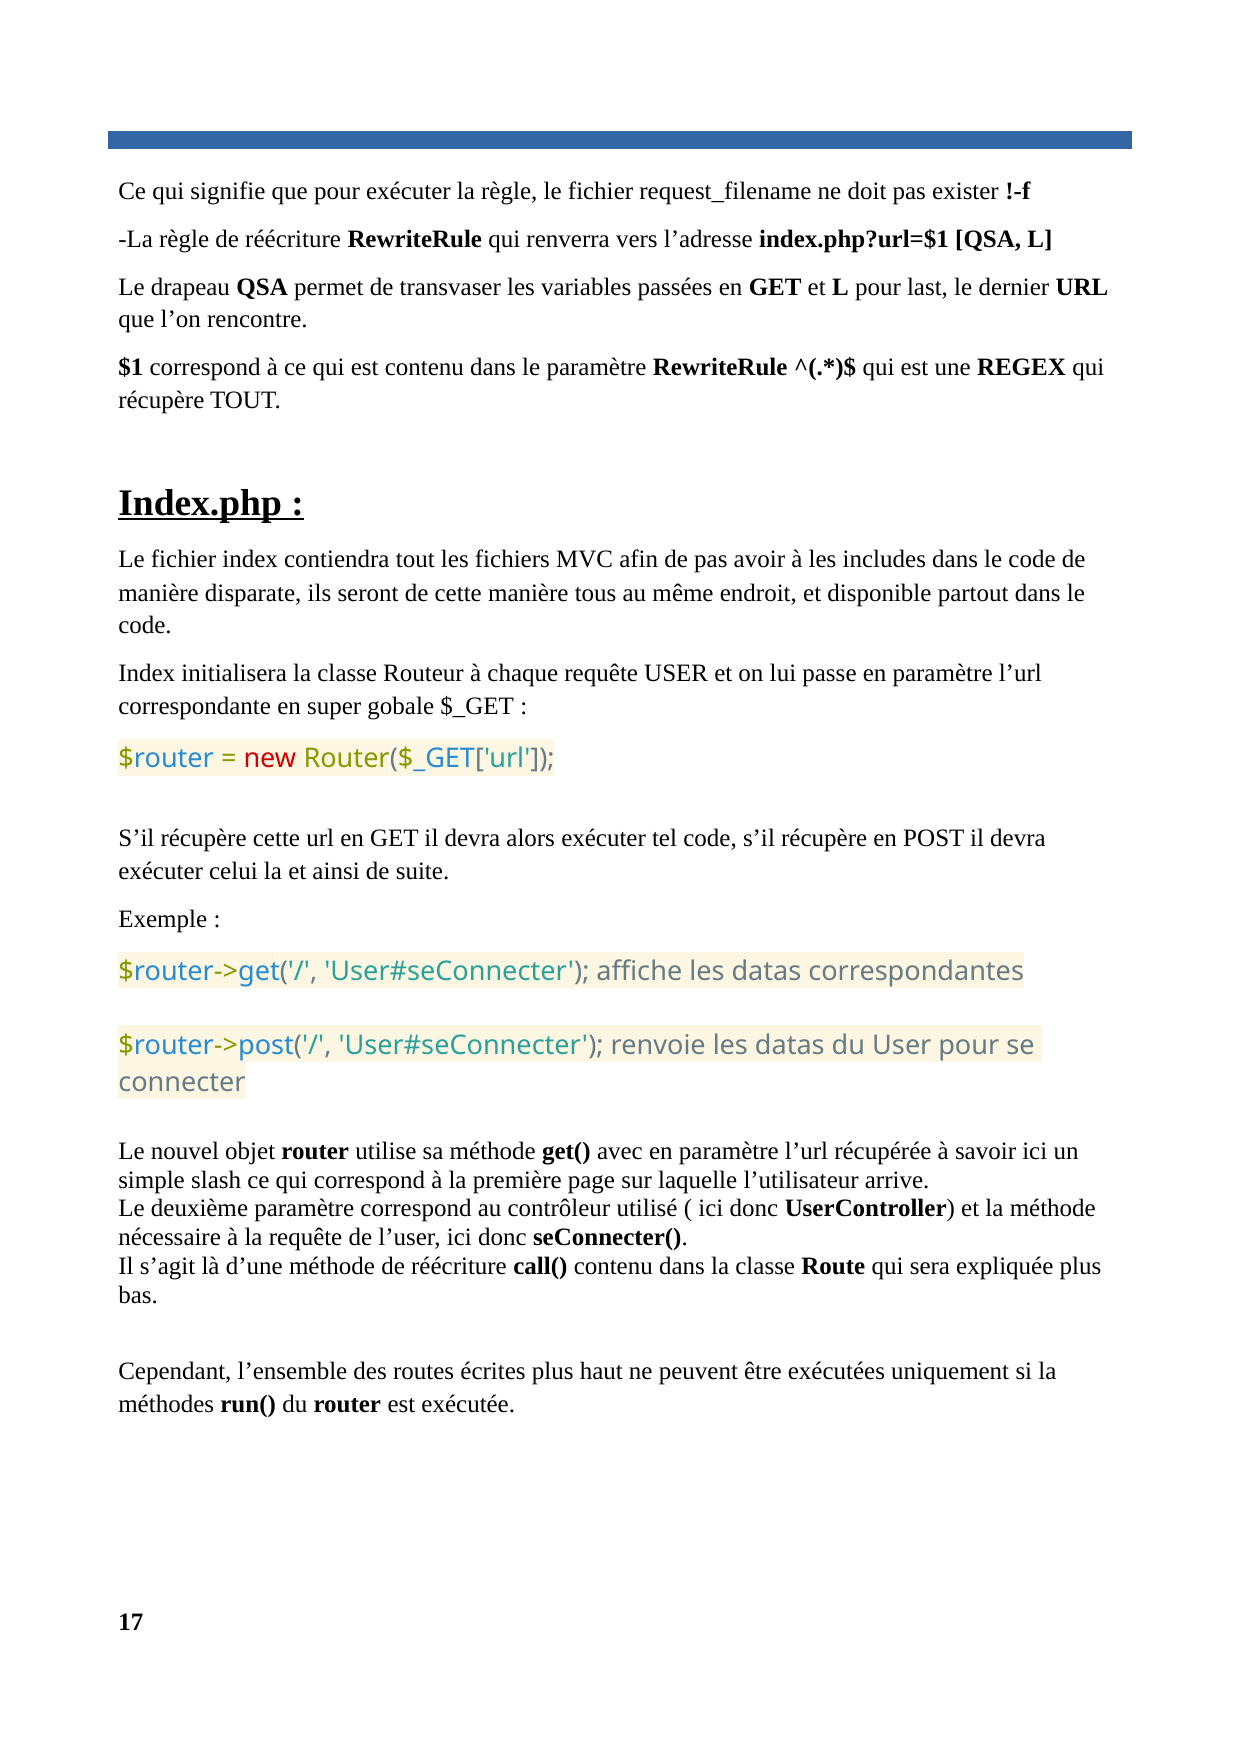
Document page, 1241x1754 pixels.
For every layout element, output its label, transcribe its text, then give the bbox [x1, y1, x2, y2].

text Il s’agit là d’une méthode de réécriture call() contenu dans la classe Route qui sera expliquée plus bas. [118, 1251, 1122, 1308]
text Le drapeau QSA permet de transvaser les variables passées en GET et L pour last, le dernier URL que l’on rencontre. [118, 272, 1122, 333]
text -La règle de réécriture RewriteRule qui renverra vers l’adresse index.php?url=$1 [QSA, L] [118, 224, 1122, 253]
text $router->get('/', 'User#seConnecter'); affiche les datas correspondantes [118, 952, 1122, 988]
text Le fichier index contiendra tout les fichiers MVC afin de pas avoir à les includes dans le code de manière disparate, ils seront de cette manière tous au même endroit, et disponible partout dans le code. [118, 544, 1122, 639]
text $router->post('/', 'User#seConnecter'); renvoie les datas du User pour se connecter [118, 1025, 1122, 1099]
text Exemple : [118, 904, 1122, 933]
text Le nouvel objet router utilise sa méthode get() avec en paramètre l’url récupérée à savoir ici un simple slash ce qui correspond à la première page sur laquelle l’utilisateur arrive. [118, 1136, 1122, 1193]
text $1 correspond à ce qui est contenu dans le paramètre RewriteRule ^(.*)$ qui est une REGEX qui récupère TOUT. [118, 352, 1122, 414]
text Cependant, l’ensemble des routes écrites plus haut ne peuvent être exécutées uniquement si la méthodes run() du router est exécutée. [118, 1356, 1122, 1418]
text Ce qui signifie que pour exécuter la règle, le fichier request_filename ne doit pas exister !-f [118, 176, 1122, 205]
text $router = new Router($_GET['url']); [118, 739, 1122, 776]
text Index.php : [118, 480, 1122, 523]
text S’il récupère cette url en GET il devra alors exécuter tel code, s’il récupère en POST il devra exécuter celui la et ainsi de suite. [118, 823, 1122, 885]
text Le deuxième paramètre correspond au contrôleur utilisé ( ici donc UserController) et la méthode nécessaire à la requête de l’user, ici donc seConnecter(). [118, 1193, 1122, 1251]
text Index initialisera la classe Routeur à chaque requête USER et on lui passe en paramètre l’url correspondante en super gobale $_GET : [118, 658, 1122, 720]
